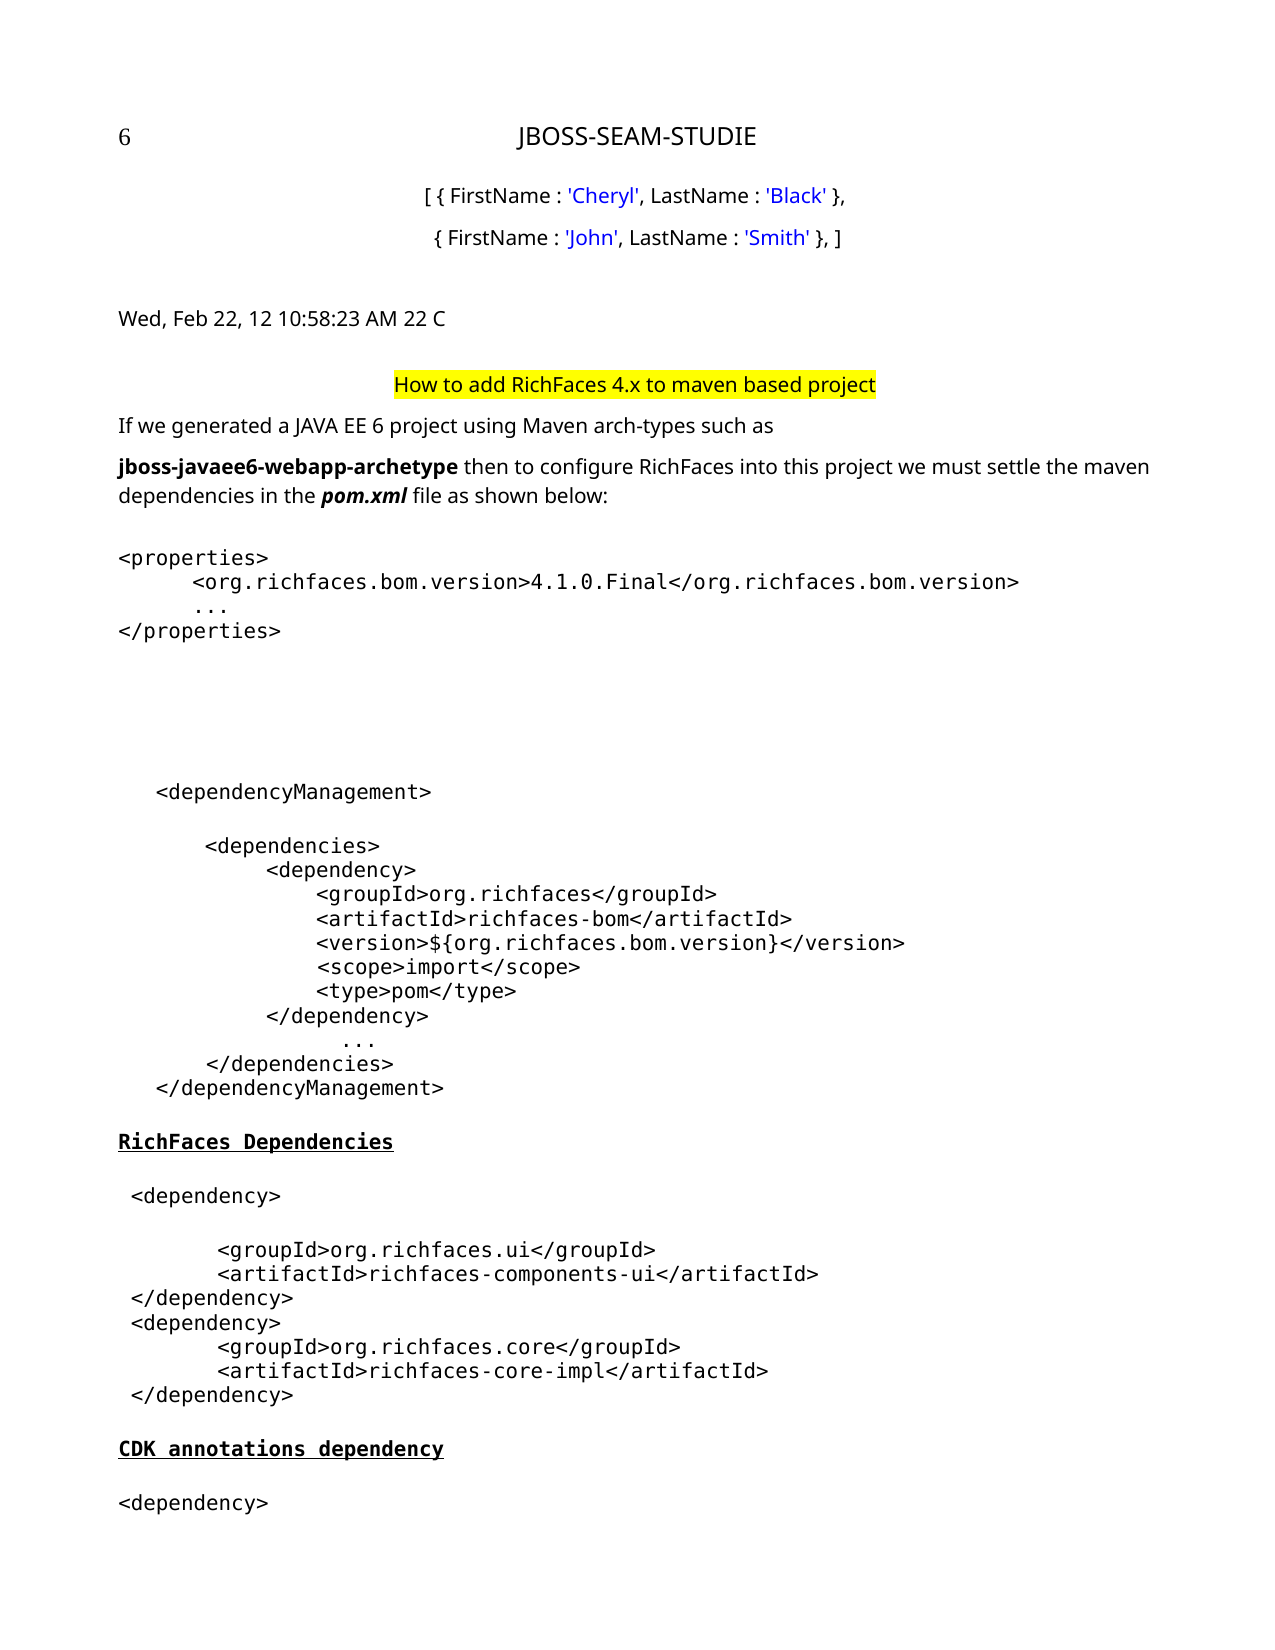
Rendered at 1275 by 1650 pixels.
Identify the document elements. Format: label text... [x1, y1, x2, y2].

subtitle CDK annotations dependency [118, 1437, 1157, 1461]
text <org.richfaces.bom.version>4.1.0.Final</org.richfaces.bom.version> [118, 570, 1157, 594]
text </dependencyManagement> [118, 1076, 1157, 1101]
text <dependency> [118, 858, 1157, 882]
text RichFaces Dependencies [118, 1130, 1157, 1154]
text <artifactId>richfaces-bom</artifactId> [118, 907, 1157, 931]
text <version>${org.richfaces.bom.version}</version> [118, 931, 1157, 955]
text <dependencyManagement> [118, 780, 1157, 804]
text <groupId>org.richfaces</groupId> [118, 882, 1157, 907]
text <groupId>org.richfaces.ui</groupId> [118, 1238, 1157, 1262]
text If we generated a JAVA EE 6 project using Maven arch-types such as [118, 411, 1157, 440]
text <properties> [118, 546, 1157, 570]
text </dependency> [118, 1383, 1157, 1408]
text <groupId>org.richfaces.core</groupId> [118, 1335, 1157, 1359]
text <dependencies> [118, 834, 1157, 858]
text { FirstName : 'John', LastName : 'Smith' }, ] [118, 223, 1157, 251]
text <type>pom</type> [118, 979, 1157, 1004]
text <dependency> [118, 1311, 1157, 1335]
text <dependency> [118, 1184, 1157, 1208]
text <scope>import</scope> [118, 955, 1157, 979]
text Wed, Feb 22, 12 10:58:24 AM 22 C [118, 304, 1157, 333]
text jboss-javaee6-webapp-archetype then to configure RichFaces into this project we must settle the maven dependencies in the pom.xml file as shown below: [118, 452, 1157, 509]
text <dependency> [118, 1491, 1157, 1515]
text </dependency> [118, 1286, 1157, 1311]
text <artifactId>richfaces-core-impl</artifactId> [118, 1359, 1157, 1383]
text ... [118, 1028, 1157, 1052]
text </properties> [118, 619, 1157, 643]
text </dependencies> [118, 1052, 1157, 1076]
text </dependency> [118, 1004, 1157, 1028]
text ... [118, 594, 1157, 619]
text [ { FirstName : 'Cheryl', LastName : 'Black' }, [118, 182, 1157, 210]
text <artifactId>richfaces-components-ui</artifactId> [118, 1262, 1157, 1286]
subtitle How to add RichFaces 4.x to maven based project [118, 370, 1157, 399]
